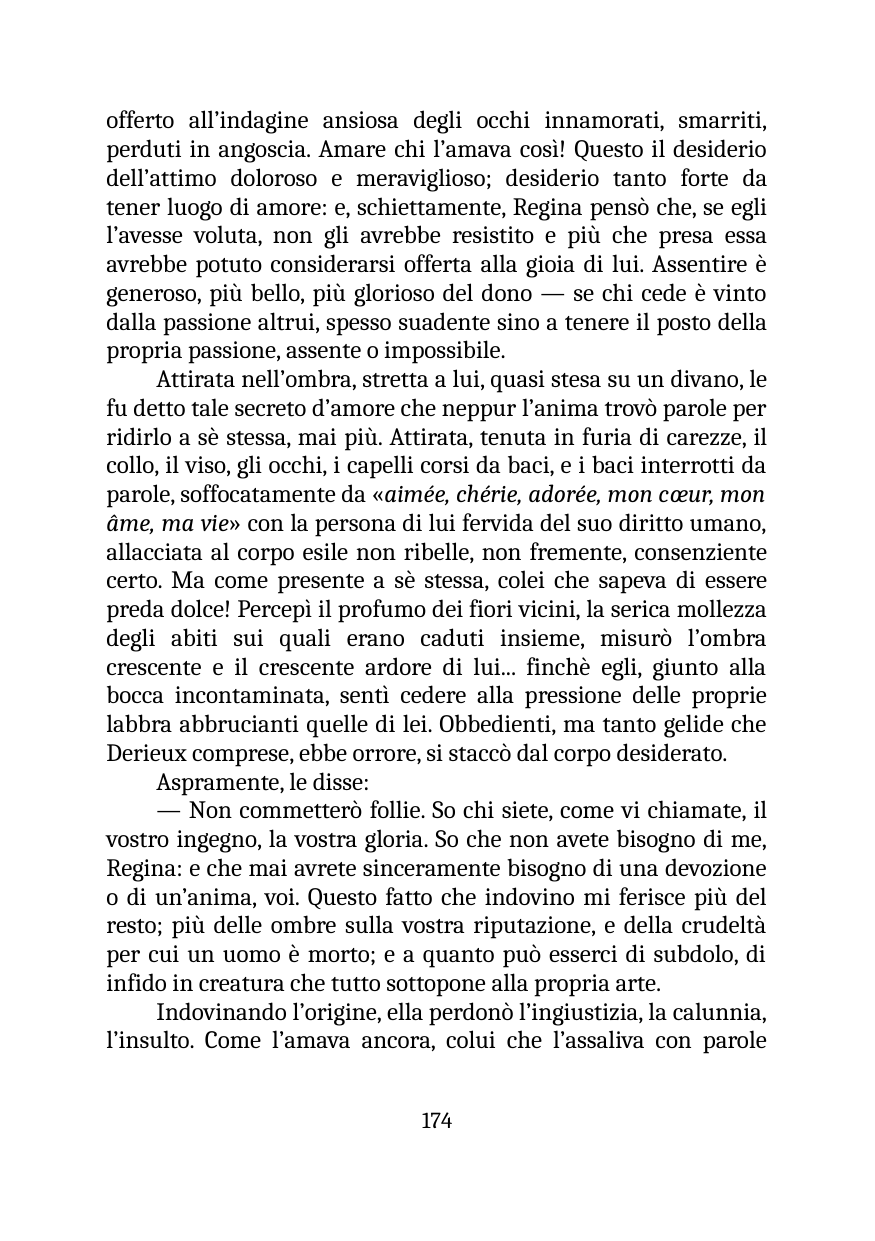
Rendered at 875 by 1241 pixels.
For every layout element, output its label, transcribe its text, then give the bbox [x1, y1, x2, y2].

text Aspramente, le disse: [106, 767, 768, 796]
text offerto all’indagine ansiosa degli occhi innamorati, smarriti, perduti in angoscia. Amare chi l’amava così! Questo il desiderio dell’attimo doloroso e meraviglioso; desiderio tanto forte da tener luogo di amore: e, schiettamente, Regina pensò che, se egli l’avesse voluta, non gli avrebbe resistito e più che presa essa avrebbe potuto considerarsi offerta alla gioia di lui. Assentire è generoso, più bello, più glorioso del dono — se chi cede è vinto dalla passione altrui, spesso suadente sino a tenere il posto della propria passione, assente o impossibile. [106, 106, 768, 365]
text Attirata nell’ombra, stretta a lui, quasi stesa su un divano, le fu detto tale secreto d’amore che neppur l’anima trovò parole per ridirlo a sè stessa, mai più. Attirata, tenuta in furia di carezze, il collo, il viso, gli occhi, i capelli corsi da baci, e i baci interrotti da parole, soffocatamente da «aimée, chérie, adorée, mon cœur, mon âme, ma vie» con la persona di lui fervida del suo diritto umano, allacciata al corpo esile non ribelle, non fremente, consenziente certo. Ma come presente a sè stessa, colei che sapeva di essere preda dolce! Percepì il profumo dei fiori vicini, la serica mollezza degli abiti sui quali erano caduti insieme, misurò l’ombra crescente e il crescente ardore di lui... finchè egli, giunto alla bocca incontaminata, sentì cedere alla pressione delle proprie labbra abbrucianti quelle di lei. Obbedienti, ma tanto gelide che Derieux comprese, ebbe orrore, si staccò dal corpo desiderato. [106, 365, 768, 767]
text — Non commetterò follie. So chi siete, come vi chiamate, il vostro ingegno, la vostra gloria. So che non avete bisogno di me, Regina: e che mai avrete sinceramente bisogno di una devozione o di un’anima, voi. Questo fatto che indovino mi ferisce più del resto; più delle ombre sulla vostra riputazione, e della crudeltà per cui un uomo è morto; e a quanto può esserci di subdolo, di infido in creatura che tutto sottopone alla propria arte. [106, 796, 768, 997]
text Indovinando l’origine, ella perdonò l’ingiustizia, la calunnia, l’insulto. Come l’amava ancora, colui che l’assaliva con parole [106, 997, 768, 1055]
